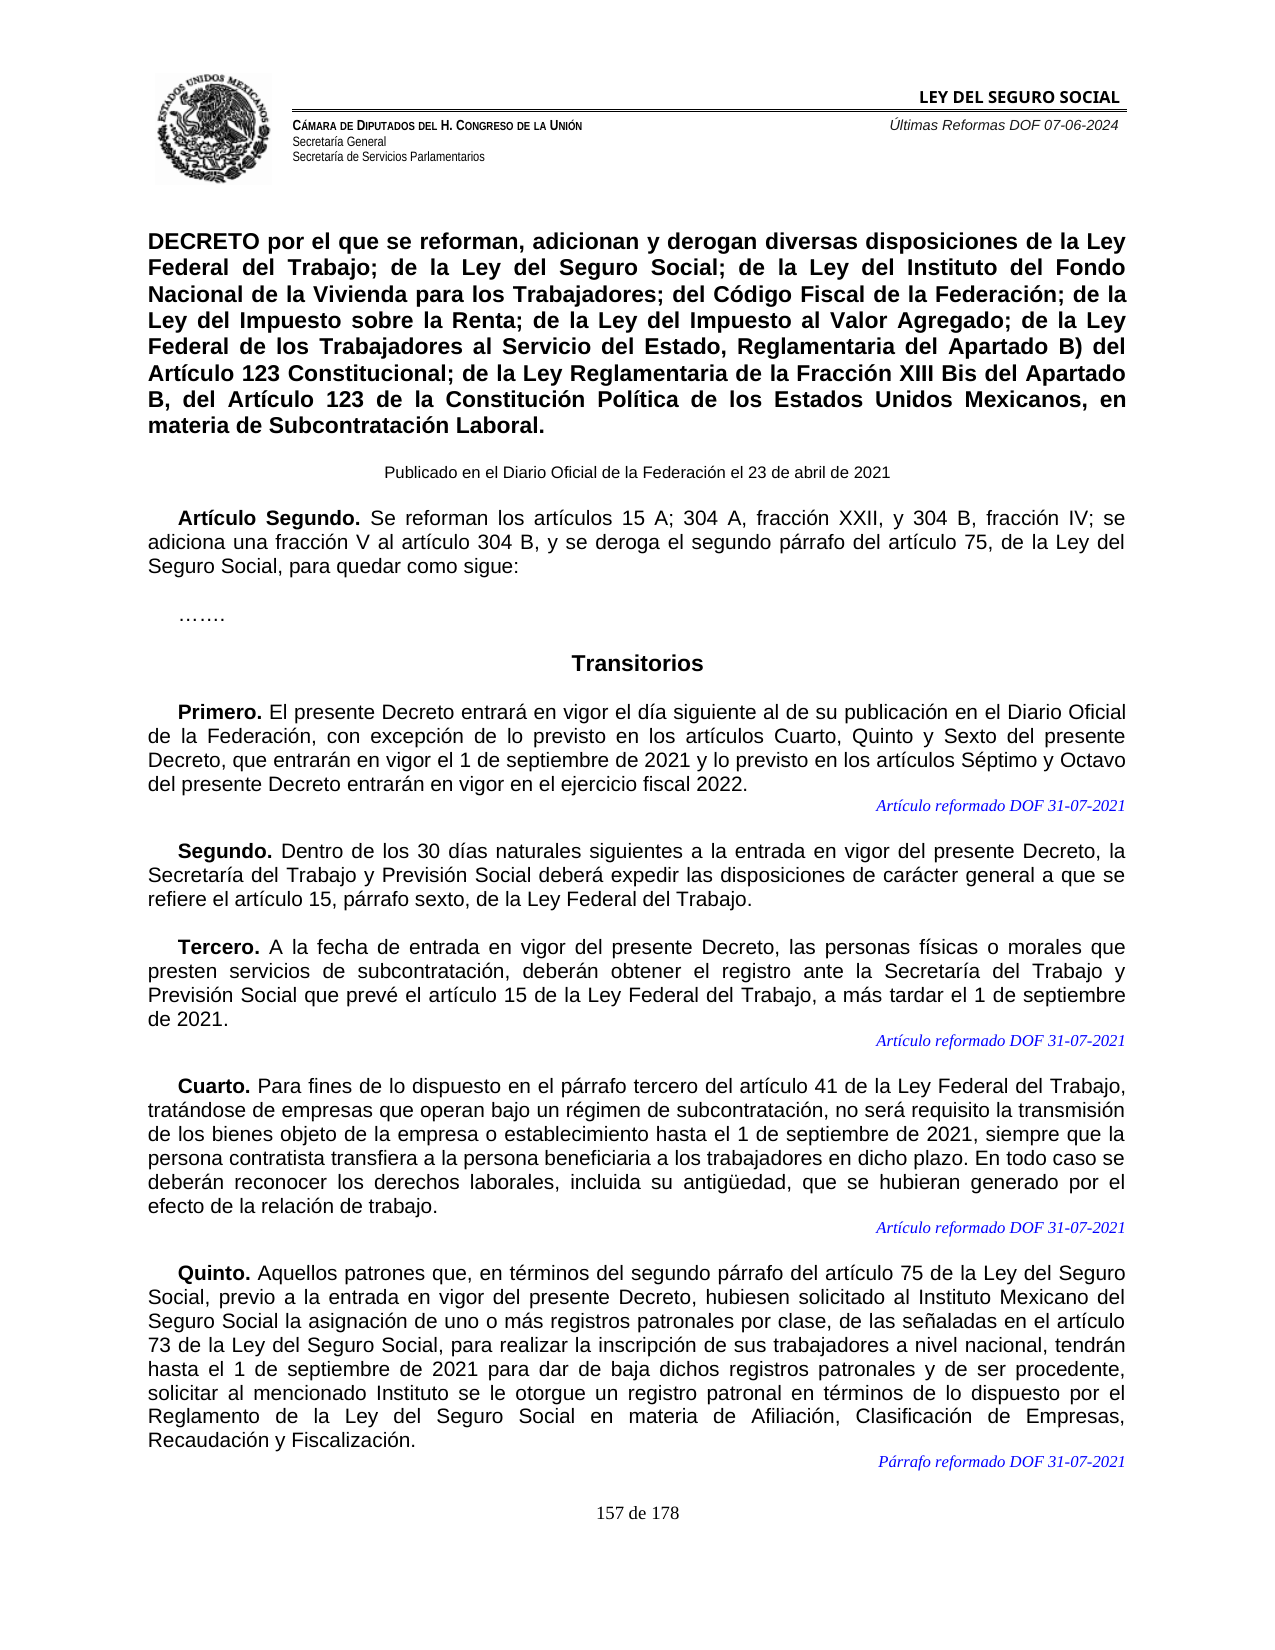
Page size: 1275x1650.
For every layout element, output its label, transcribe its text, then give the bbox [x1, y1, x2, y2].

text Artículo reformado DOF 31-07-2021 [148, 1217, 1127, 1237]
text Artículo reformado DOF 31-07-2021 [148, 796, 1127, 815]
text Tercero. A la fecha de entrada en vigor del presente Decreto, las personas físicas o morales que presten servicios de subcontratación, deberán obtener el registro ante la Secretaría del Trabajo y Previsión Social que prevé el artículo 15 de la Ley Federal del Trabajo, a más tardar el 1 de septiembre de 2021. [148, 935, 1127, 1031]
text Transitorios [148, 649, 1127, 676]
text DECRETO por el que se reforman, adicionan y derogan diversas disposiciones de la Ley Federal del Trabajo; de la Ley del Seguro Social; de la Ley del Instituto del Fondo Nacional de la Vivienda para los Trabajadores; del Código Fiscal de la Federación; de la Ley del Impuesto sobre la Renta; de la Ley del Impuesto al Valor Agregado; de la Ley Federal de los Trabajadores al Servicio del Estado, Reglamentaria del Apartado B) del Artículo 123 Constitucional; de la Ley Reglamentaria de la Fracción XIII Bis del Apartado B, del Artículo 123 de la Constitución Política de los Estados Unidos Mexicanos, en materia de Subcontratación Laboral. [148, 228, 1127, 439]
text Cuarto. Para fines de lo dispuesto en el párrafo tercero del artículo 41 de la Ley Federal del Trabajo, tratándose de empresas que operan bajo un régimen de subcontratación, no será requisito la transmisión de los bienes objeto de la empresa o establecimiento hasta el 1 de septiembre de 2021, siempre que la persona contratista transfiera a la persona beneficiaria a los trabajadores en dicho plazo. En todo caso se deberán reconocer los derechos laborales, incluida su antigüedad, que se hubieran generado por el efecto de la relación de trabajo. [148, 1074, 1127, 1217]
text Párrafo reformado DOF 31-07-2021 [148, 1452, 1127, 1471]
text ……. [148, 602, 1127, 626]
text Artículo Segundo. Se reforman los artículos 15 A; 304 A, fracción XXII, y 304 B, fracción IV; se adiciona una fracción V al artículo 304 B, y se deroga el segundo párrafo del artículo 75, de la Ley del Seguro Social, para quedar como sigue: [148, 506, 1127, 578]
text Segundo. Dentro de los 30 días naturales siguientes a la entrada en vigor del presente Decreto, la Secretaría del Trabajo y Previsión Social deberá expedir las disposiciones de carácter general a que se refiere el artículo 15, párrafo sexto, de la Ley Federal del Trabajo. [148, 839, 1127, 911]
text Primero. El presente Decreto entrará en vigor el día siguiente al de su publicación en el Diario Oficial de la Federación, con excepción de lo previsto en los artículos Cuarto, Quinto y Sexto del presente Decreto, que entrarán en vigor el 1 de septiembre de 2021 y lo previsto en los artículos Séptimo y Octavo del presente Decreto entrarán en vigor en el ejercicio fiscal 2022. [148, 700, 1127, 796]
text Quinto. Aquellos patrones que, en términos del segundo párrafo del artículo 75 de la Ley del Seguro Social, previo a la entrada en vigor del presente Decreto, hubiesen solicitado al Instituto Mexicano del Seguro Social la asignación de uno o más registros patronales por clase, de las señaladas en el artículo 73 de la Ley del Seguro Social, para realizar la inscripción de sus trabajadores a nivel nacional, tendrán hasta el 1 de septiembre de 2021 para dar de baja dichos registros patronales y de ser procedente, solicitar al mencionado Instituto se le otorgue un registro patronal en términos de lo dispuesto por el Reglamento de la Ley del Seguro Social en materia de Afiliación, Clasificación de Empresas, Recaudación y Fiscalización. [148, 1261, 1127, 1452]
text Artículo reformado DOF 31-07-2021 [148, 1031, 1127, 1050]
text Publicado en el Diario Oficial de la Federación el 23 de abril de 2021 [148, 463, 1127, 482]
